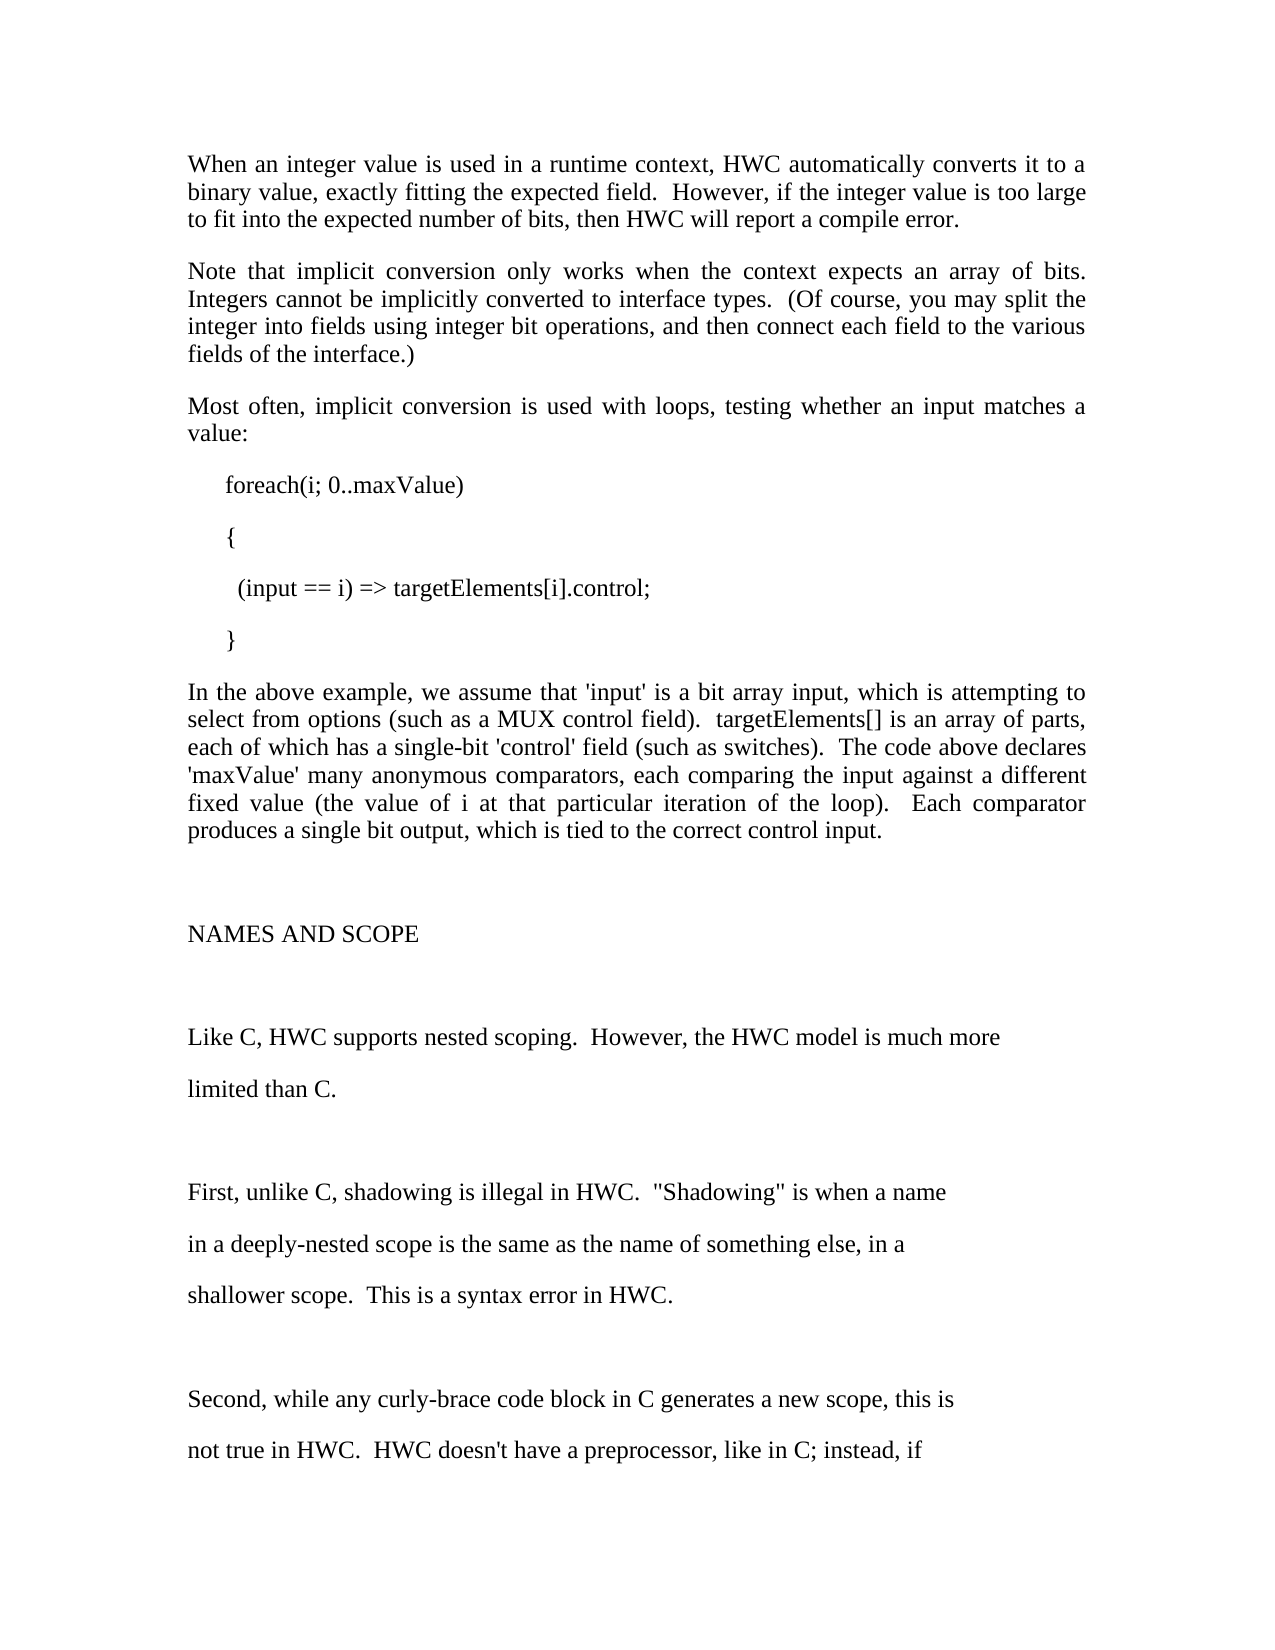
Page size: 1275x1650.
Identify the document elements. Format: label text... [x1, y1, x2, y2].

text NAMES AND SCOPE [187, 920, 1087, 947]
text foreach(i; 0..maxValue) [187, 471, 1087, 499]
text shallower scope. This is a syntax error in HWC. [187, 1281, 1087, 1309]
text (input == i) => targetElements[i].control; [187, 574, 1087, 602]
text } [187, 626, 1087, 654]
text Second, while any curly-brace code block in C generates a new scope, this is [187, 1385, 1087, 1412]
text { [187, 523, 1087, 551]
text limited than C. [187, 1075, 1087, 1102]
text not true in HWC. HWC doesn't have a preprocessor, like in C; instead, if [187, 1436, 1087, 1464]
text Like C, HWC supports nested scoping. However, the HWC model is much more [187, 1023, 1087, 1051]
text When an integer value is used in a runtime context, HWC automatically converts it to a binary value, exactly fitting the expected field. However, if the integer value is too large to fit into the expected number of bits, then HWC will report a compile error. [187, 150, 1087, 233]
text in a deeply-nested scope is the same as the name of something else, in a [187, 1230, 1087, 1257]
text Note that implicit conversion only works when the context expects an array of bits. Integers cannot be implicitly converted to interface types. (Of course, you may split the integer into fields using integer bit operations, and then connect each field to the various fields of the interface.) [187, 257, 1087, 368]
text First, unlike C, shadowing is illegal in HWC. "Shadowing" is when a name [187, 1178, 1087, 1206]
text In the above example, we assume that 'input' is a bit array input, which is attempting to select from options (such as a MUX control field). targetElements[] is an array of parts, each of which has a single-bit 'control' field (such as switches). The code above declares 'maxValue' many anonymous comparators, each comparing the input against a different fixed value (the value of i at that particular iteration of the loop). Each comparator produces a single bit output, which is tied to the correct control input. [187, 678, 1087, 844]
text Most often, implicit conversion is used with loops, testing whether an input matches a value: [187, 392, 1087, 447]
